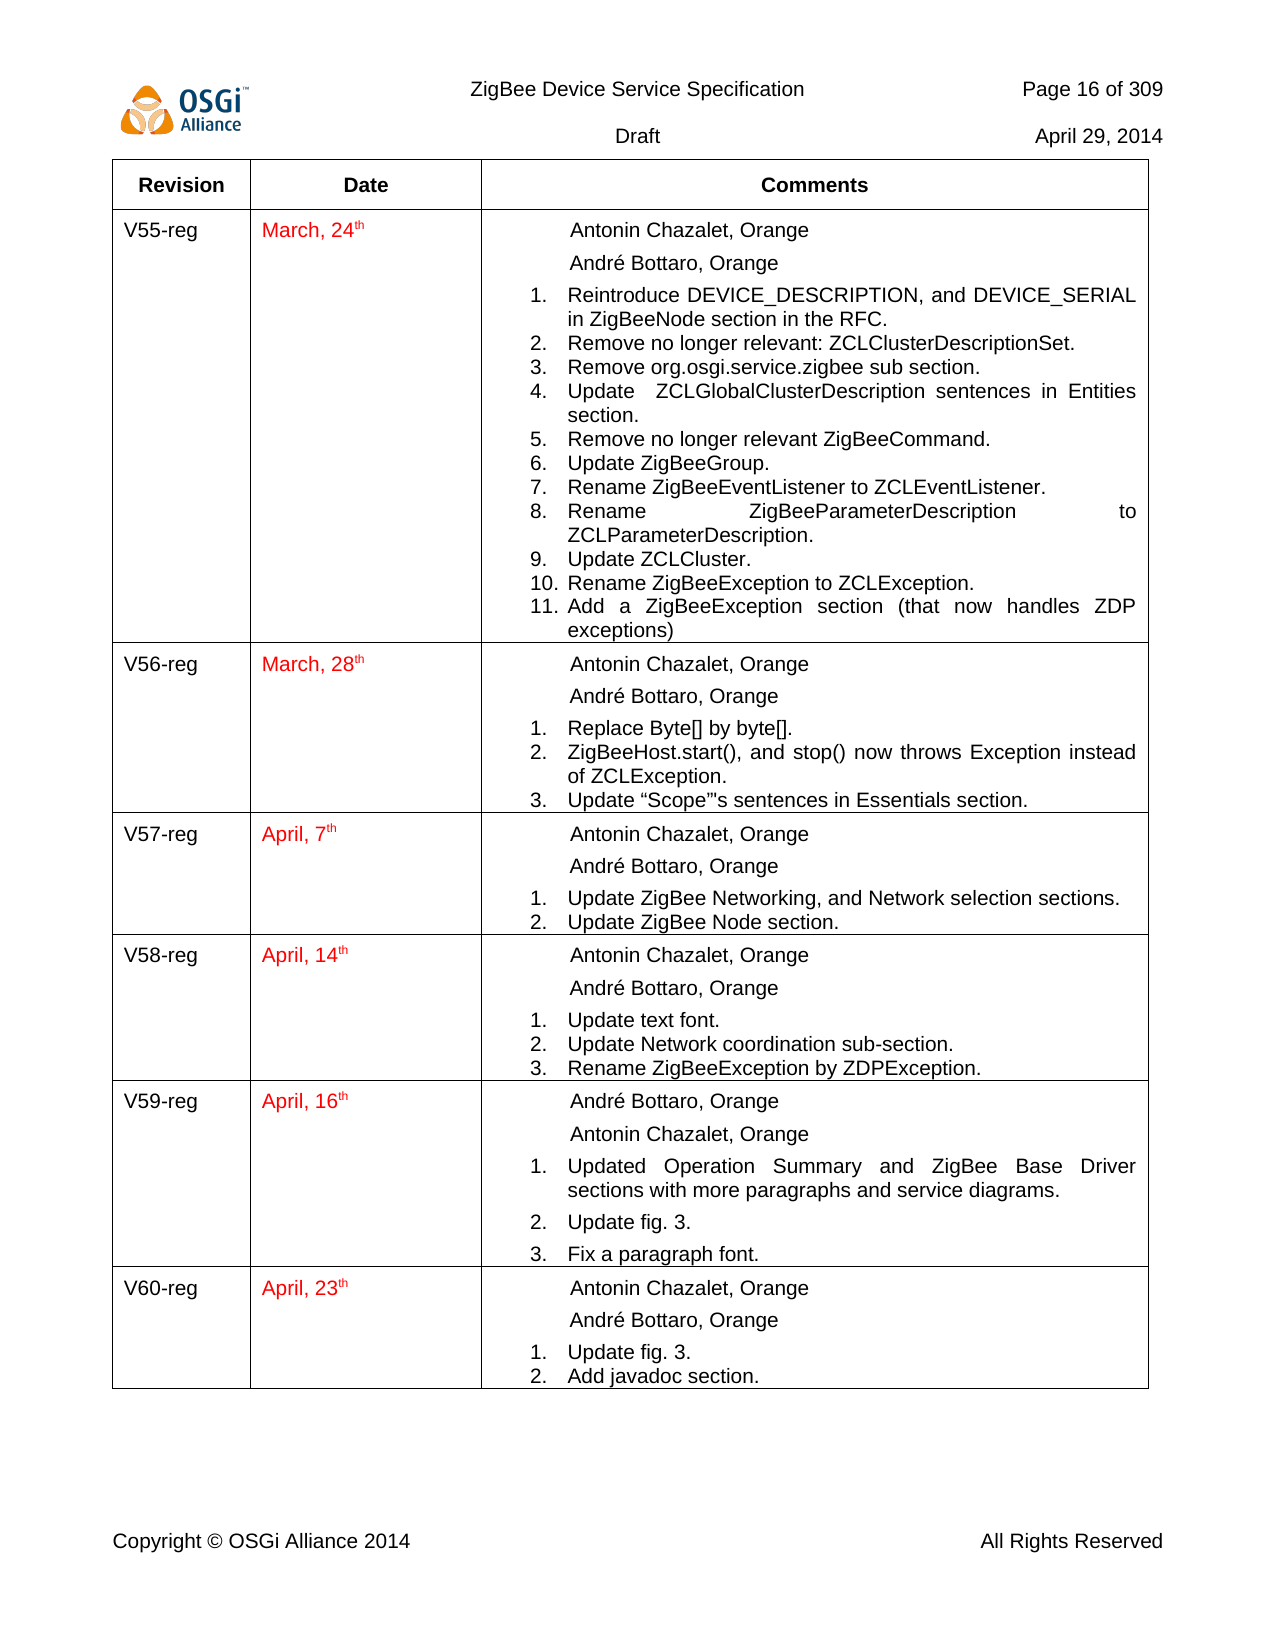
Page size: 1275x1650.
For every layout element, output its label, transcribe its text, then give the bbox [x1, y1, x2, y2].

table_cell April, 16th [251, 1081, 481, 1266]
table_header Comments [482, 160, 1148, 209]
table_cell V59-reg [113, 1081, 250, 1266]
table_cell Antonin Chazalet, Orange André Bottaro, Orange Replace Byte[] by byte[]. ZigBeeHost.start(), and stop() now throws Exception instead of ZCLException. Update “Scope”'s sentences in Essentials section. [482, 643, 1148, 812]
table_cell V58-reg [113, 935, 250, 1080]
table_cell V55-reg [113, 210, 250, 642]
table_header Revision [113, 160, 250, 209]
table_cell April, 14th [251, 935, 481, 1080]
table_cell Antonin Chazalet, Orange André Bottaro, Orange Reintroduce DEVICE_DESCRIPTION, and DEVICE_SERIAL in ZigBeeNode section in the RFC. Remove no longer relevant: ZCLClusterDescriptionSet. Remove org.osgi.service.zigbee sub section. Update ZCLGlobalClusterDescription sentences in Entities section. Remove no longer relevant ZigBeeCommand. Update ZigBeeGroup. Rename ZigBeeEventListener to ZCLEventListener. Rename ZigBeeParameterDescription to ZCLParameterDescription. Update ZCLCluster. Rename ZigBeeException to ZCLException. Add a ZigBeeException section (that now handles ZDP exceptions) [482, 210, 1148, 642]
picture [113, 78, 257, 142]
table_cell Antonin Chazalet, Orange André Bottaro, Orange Update text font. Update Network coordination sub-section. Rename ZigBeeException by ZDPException. [482, 935, 1148, 1080]
table_header Date [251, 160, 481, 209]
table_cell April, 23th [251, 1267, 481, 1388]
table_cell V56-reg [113, 643, 250, 812]
table_cell V60-reg [113, 1267, 250, 1388]
table_cell Antonin Chazalet, Orange André Bottaro, Orange Update fig. 3. Add javadoc section. [482, 1267, 1148, 1388]
table_cell March, 28th [251, 643, 481, 812]
table_cell Antonin Chazalet, Orange André Bottaro, Orange Update ZigBee Networking, and Network selection sections. Update ZigBee Node section. [482, 813, 1148, 934]
table_cell André Bottaro, Orange Antonin Chazalet, Orange Updated Operation Summary and ZigBee Base Driver sections with more paragraphs and service diagrams. Update fig. 3. Fix a paragraph font. [482, 1081, 1148, 1266]
table_cell March, 24th [251, 210, 481, 642]
table_cell V57-reg [113, 813, 250, 934]
table_cell April, 7th [251, 813, 481, 934]
